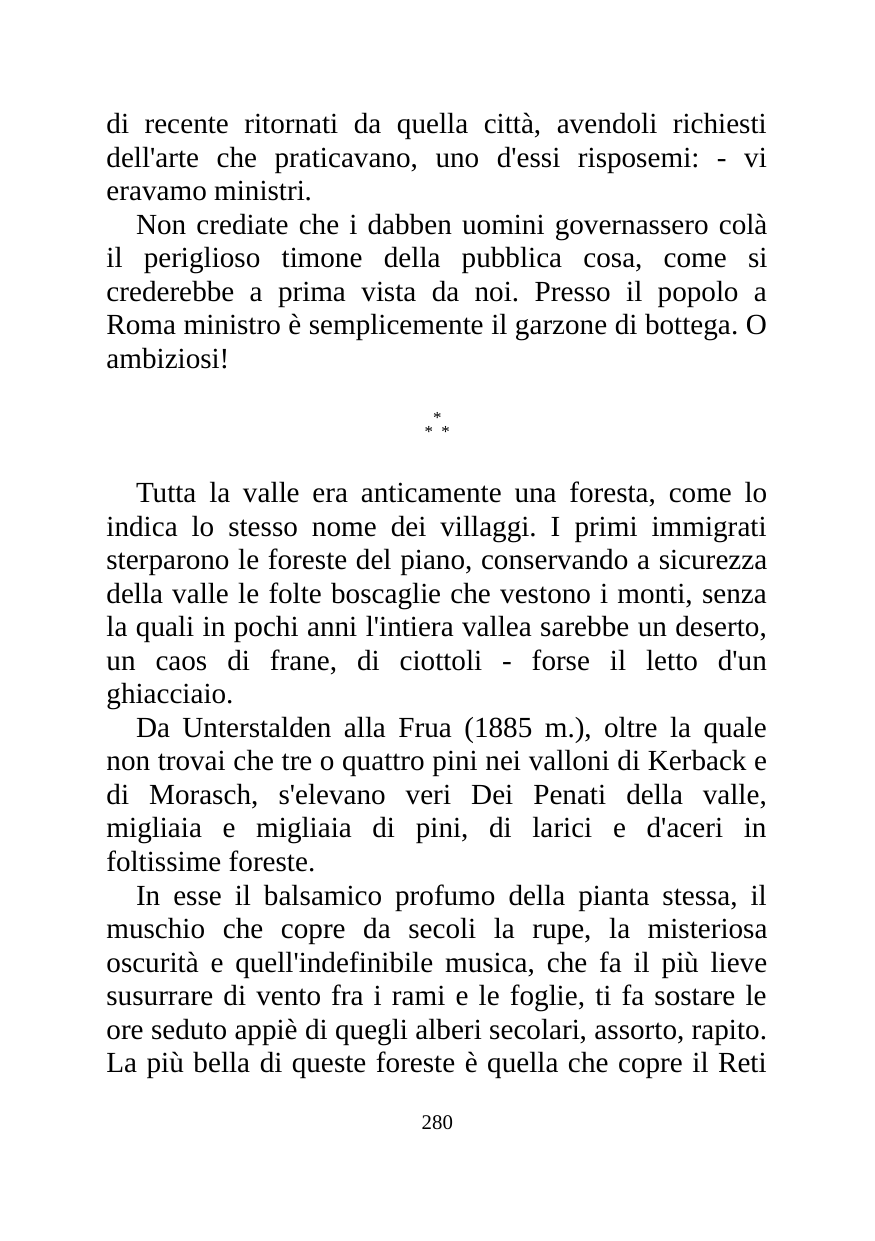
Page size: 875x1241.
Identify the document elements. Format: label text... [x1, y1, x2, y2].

text Da Unterstalden alla Frua (1885 m.), oltre la quale non trovai che tre o quattro pini nei valloni di Kerback e di Morasch, s'elevano veri Dei Penati della valle, migliaia e migliaia di pini, di larici e d'aceri in foltissime foreste. [106, 710, 768, 878]
text di recente ritornati da quella città, avendoli richiesti dell'arte che praticavano, uno d'essi risposemi: - vi eravamo ministri. [106, 106, 768, 207]
text *** [106, 408, 768, 442]
text Tutta la valle era anticamente una foresta, come lo indica lo stesso nome dei villaggi. I primi immigrati sterparono le foreste del piano, conservando a sicurezza della valle le folte boscaglie che vestono i monti, senza la quali in pochi anni l'intiera vallea sarebbe un deserto, un caos di frane, di ciottoli - forse il letto d'un ghiacciaio. [106, 475, 768, 710]
text Non crediate che i dabben uomini governassero colà il periglioso timone della pubblica cosa, come si crederebbe a prima vista da noi. Presso il popolo a Roma ministro è semplicemente il garzone di bottega. O ambiziosi! [106, 207, 768, 374]
text In esse il balsamico profumo della pianta stessa, il muschio che copre da secoli la rupe, la misteriosa oscurità e quell'indefinibile musica, che fa il più lieve susurrare di vento fra i rami e le foglie, ti fa sostare le ore seduto appiè di quegli alberi secolari, assorto, rapito. La più bella di queste foreste è quella che copre il Reti [106, 878, 768, 1079]
